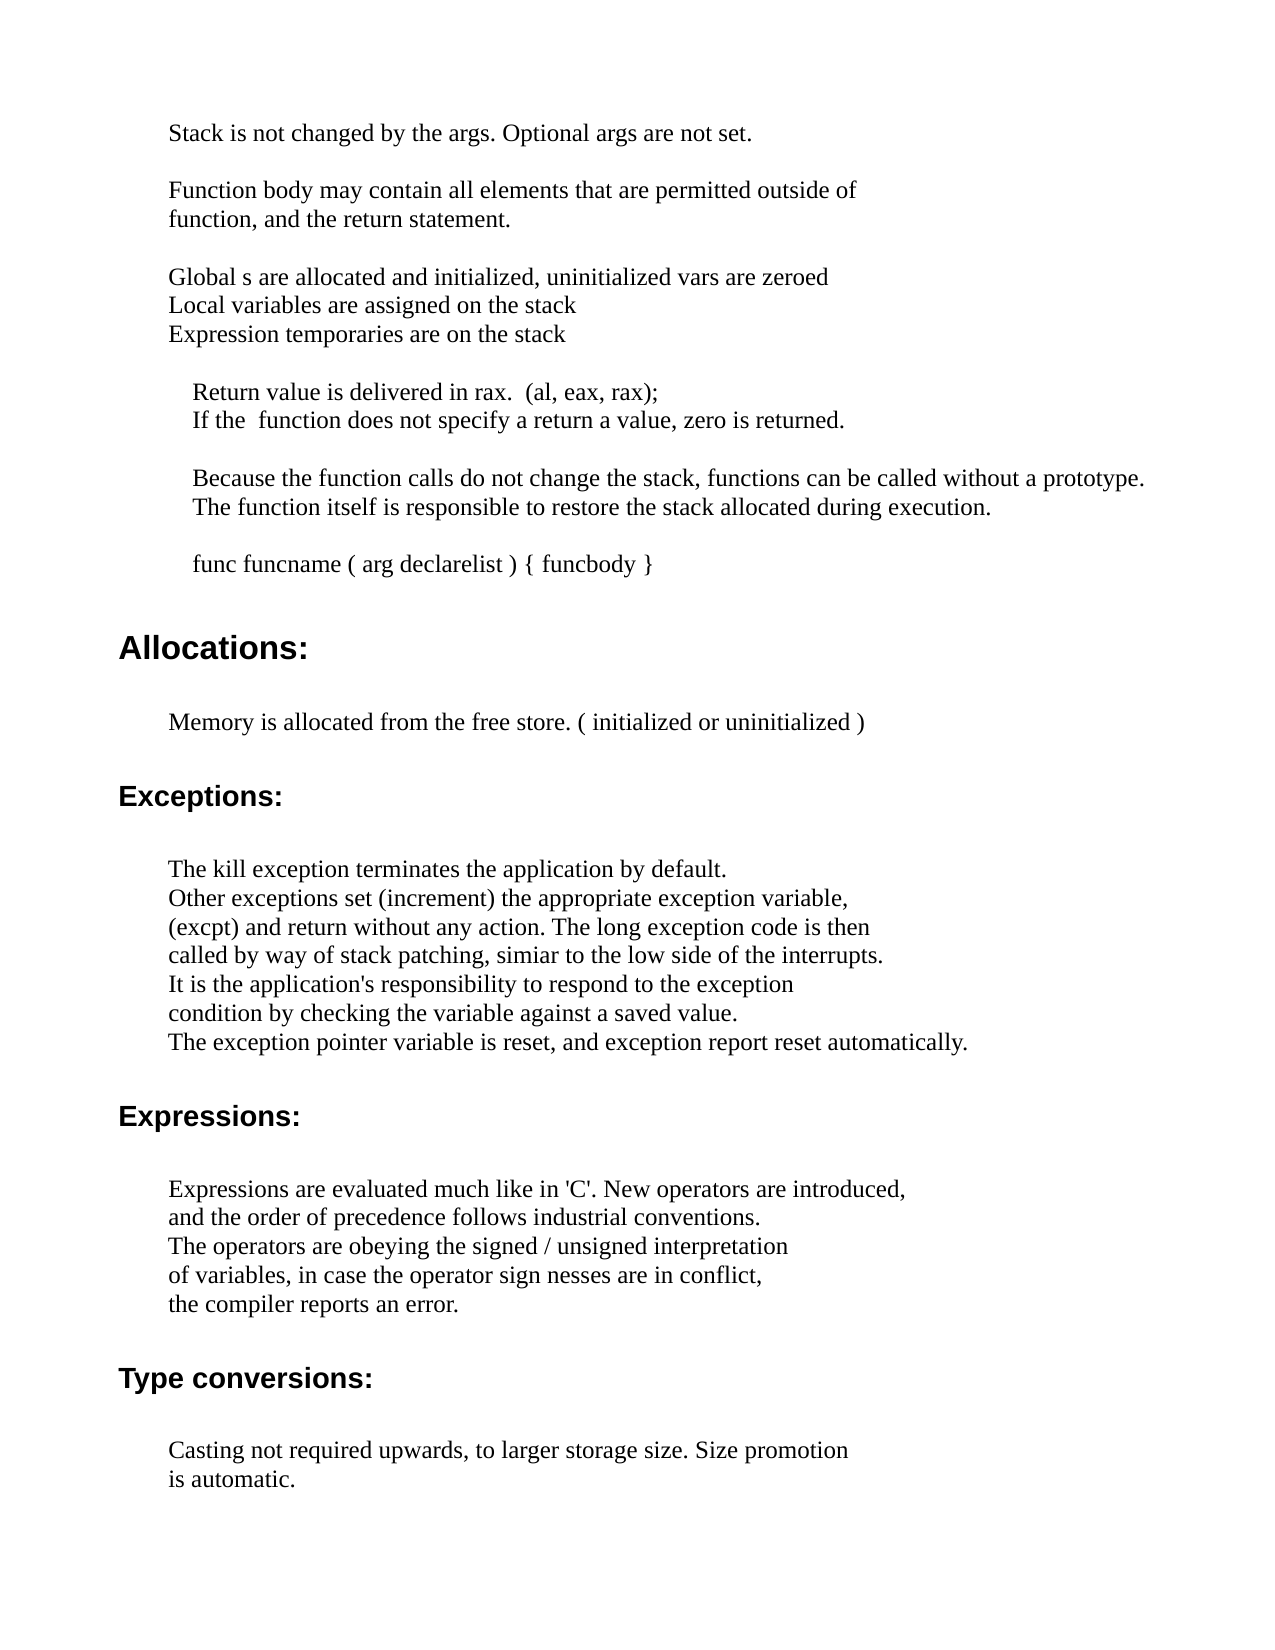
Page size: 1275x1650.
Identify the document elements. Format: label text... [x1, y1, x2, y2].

text Because the function calls do not change the stack, functions can be called without a prototype. The function itself is responsible to restore the stack allocated during execution. [118, 463, 1157, 521]
text Expression temporaries are on the stack [118, 319, 1157, 348]
text If the function does not specify a return a value, zero is returned. [118, 406, 1157, 434]
text condition by checking the variable against a saved value. [118, 998, 1157, 1027]
text func funcname ( arg declarelist ) { funcbody } [118, 549, 1157, 578]
text Return value is delivered in rax. (al, eax, rax); [118, 377, 1157, 406]
text It is the application's responsibility to respond to the exception [118, 969, 1157, 998]
text and the order of precedence follows industrial conventions. [118, 1202, 1157, 1231]
text Global s are allocated and initialized, uninitialized vars are zeroed [118, 262, 1157, 291]
text called by way of stack patching, simiar to the low side of the interrupts. [118, 941, 1157, 969]
text Casting not required upwards, to larger storage size. Size promotion [118, 1436, 1157, 1464]
subtitle Expressions: [118, 1099, 1157, 1132]
text Expressions are evaluated much like in 'C'. New operators are introduced, [118, 1174, 1157, 1202]
text The exception pointer variable is reset, and exception report reset automatically. [118, 1027, 1157, 1056]
subtitle Exceptions: [118, 779, 1157, 813]
text is automatic. [118, 1464, 1157, 1493]
text The operators are obeying the signed / unsigned interpretation [118, 1231, 1157, 1260]
text Stack is not changed by the args. Optional args are not set. [118, 118, 1157, 147]
text Function body may contain all elements that are permitted outside of [118, 176, 1157, 204]
text The kill exception terminates the application by default. [118, 854, 1157, 883]
text Other exceptions set (increment) the appropriate exception variable, [118, 883, 1157, 912]
text (excpt) and return without any action. The long exception code is then [118, 912, 1157, 941]
subtitle Allocations: [118, 628, 1157, 666]
text Local variables are assigned on the stack [118, 291, 1157, 319]
text function, and the return statement. [118, 204, 1157, 233]
text of variables, in case the operator sign nesses are in conflict, [118, 1260, 1157, 1289]
text the compiler reports an error. [118, 1289, 1157, 1317]
text Memory is allocated from the free store. ( initialized or uninitialized ) [118, 707, 1157, 736]
subtitle Type conversions: [118, 1361, 1157, 1394]
